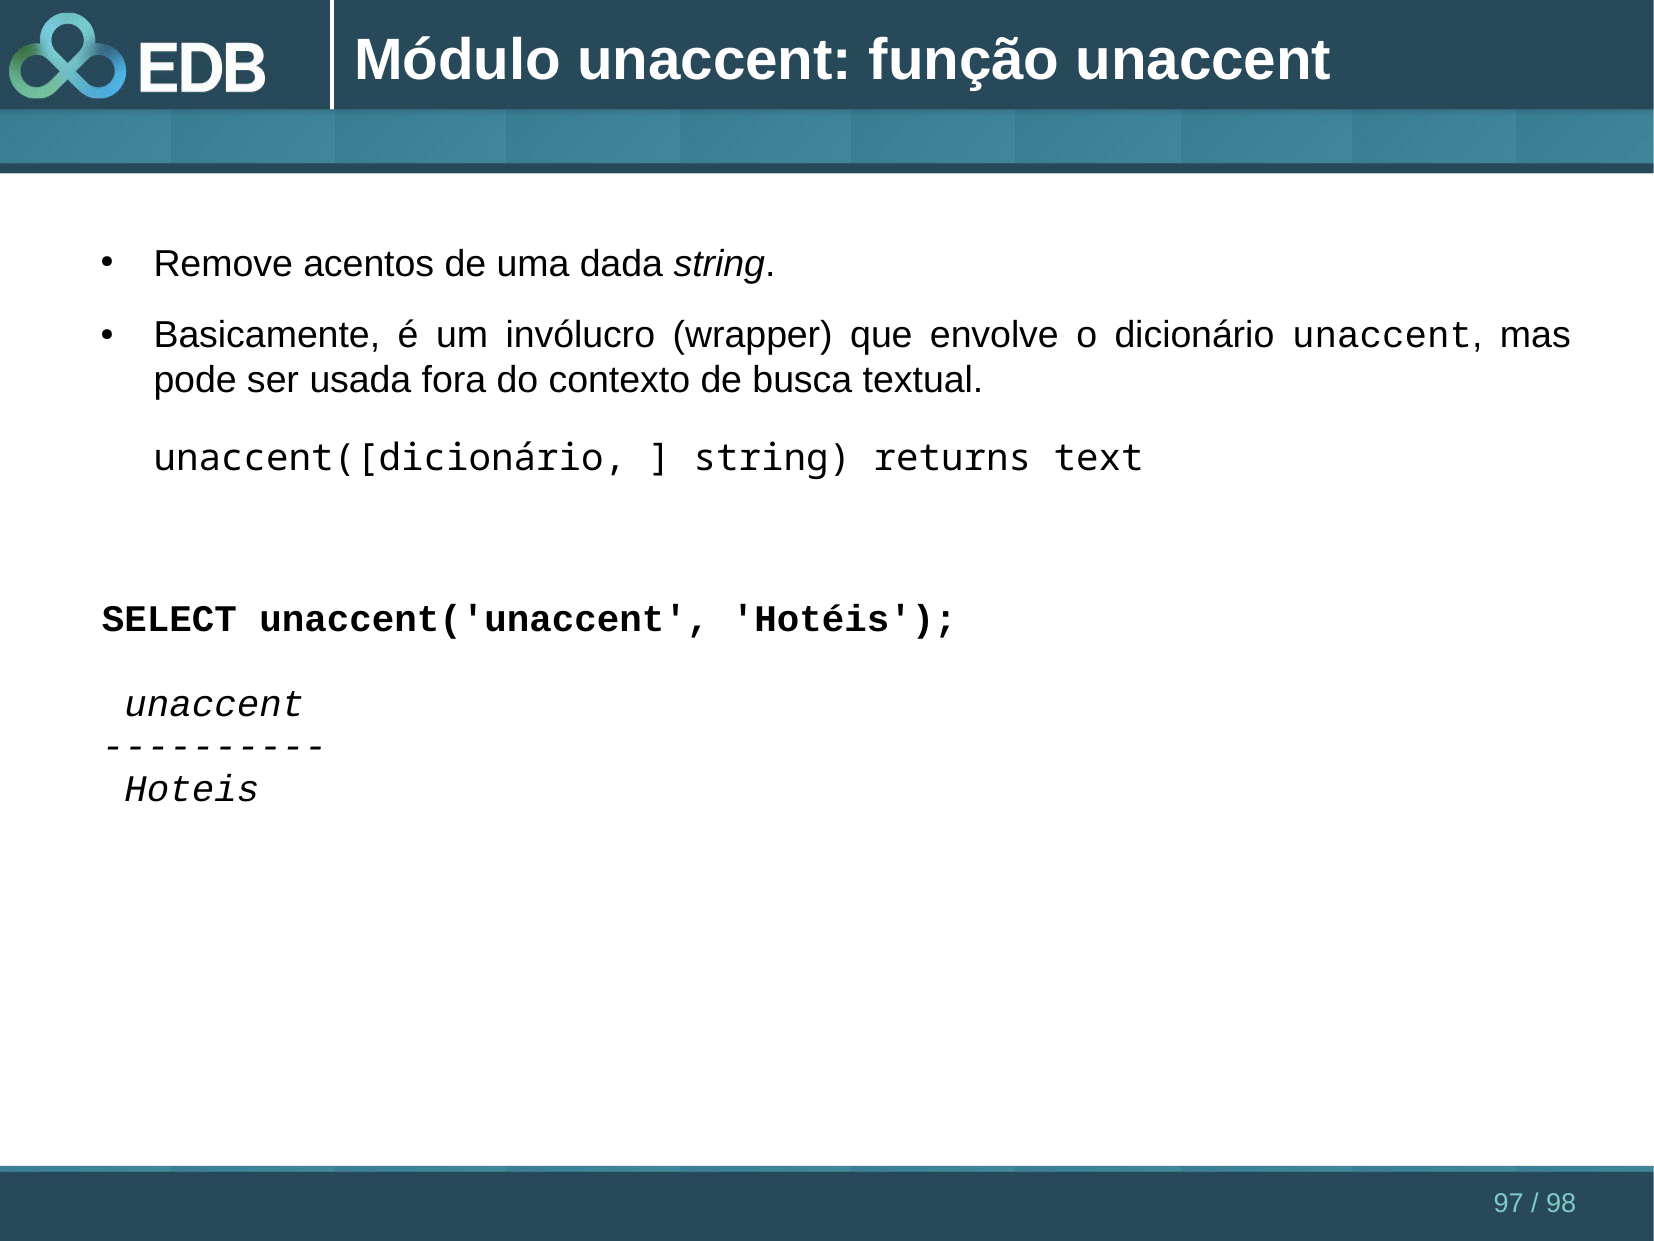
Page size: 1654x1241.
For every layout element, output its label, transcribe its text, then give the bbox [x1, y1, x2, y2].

title Módulo unaccent: função unaccent [354, 26, 1595, 92]
list Remove acentos de uma dada string. Basicamente, é um invólucro (wrapper) que envolve o dicionário unaccent, mas pode ser usada fora do contexto de busca textual. unaccent([dicionário, ] string) returns text [82, 242, 1571, 502]
picture [0, 0, 1654, 1241]
text_box SELECT unaccent('unaccent', 'Hotéis'); unaccent ---------- Hoteis [87, 592, 975, 821]
